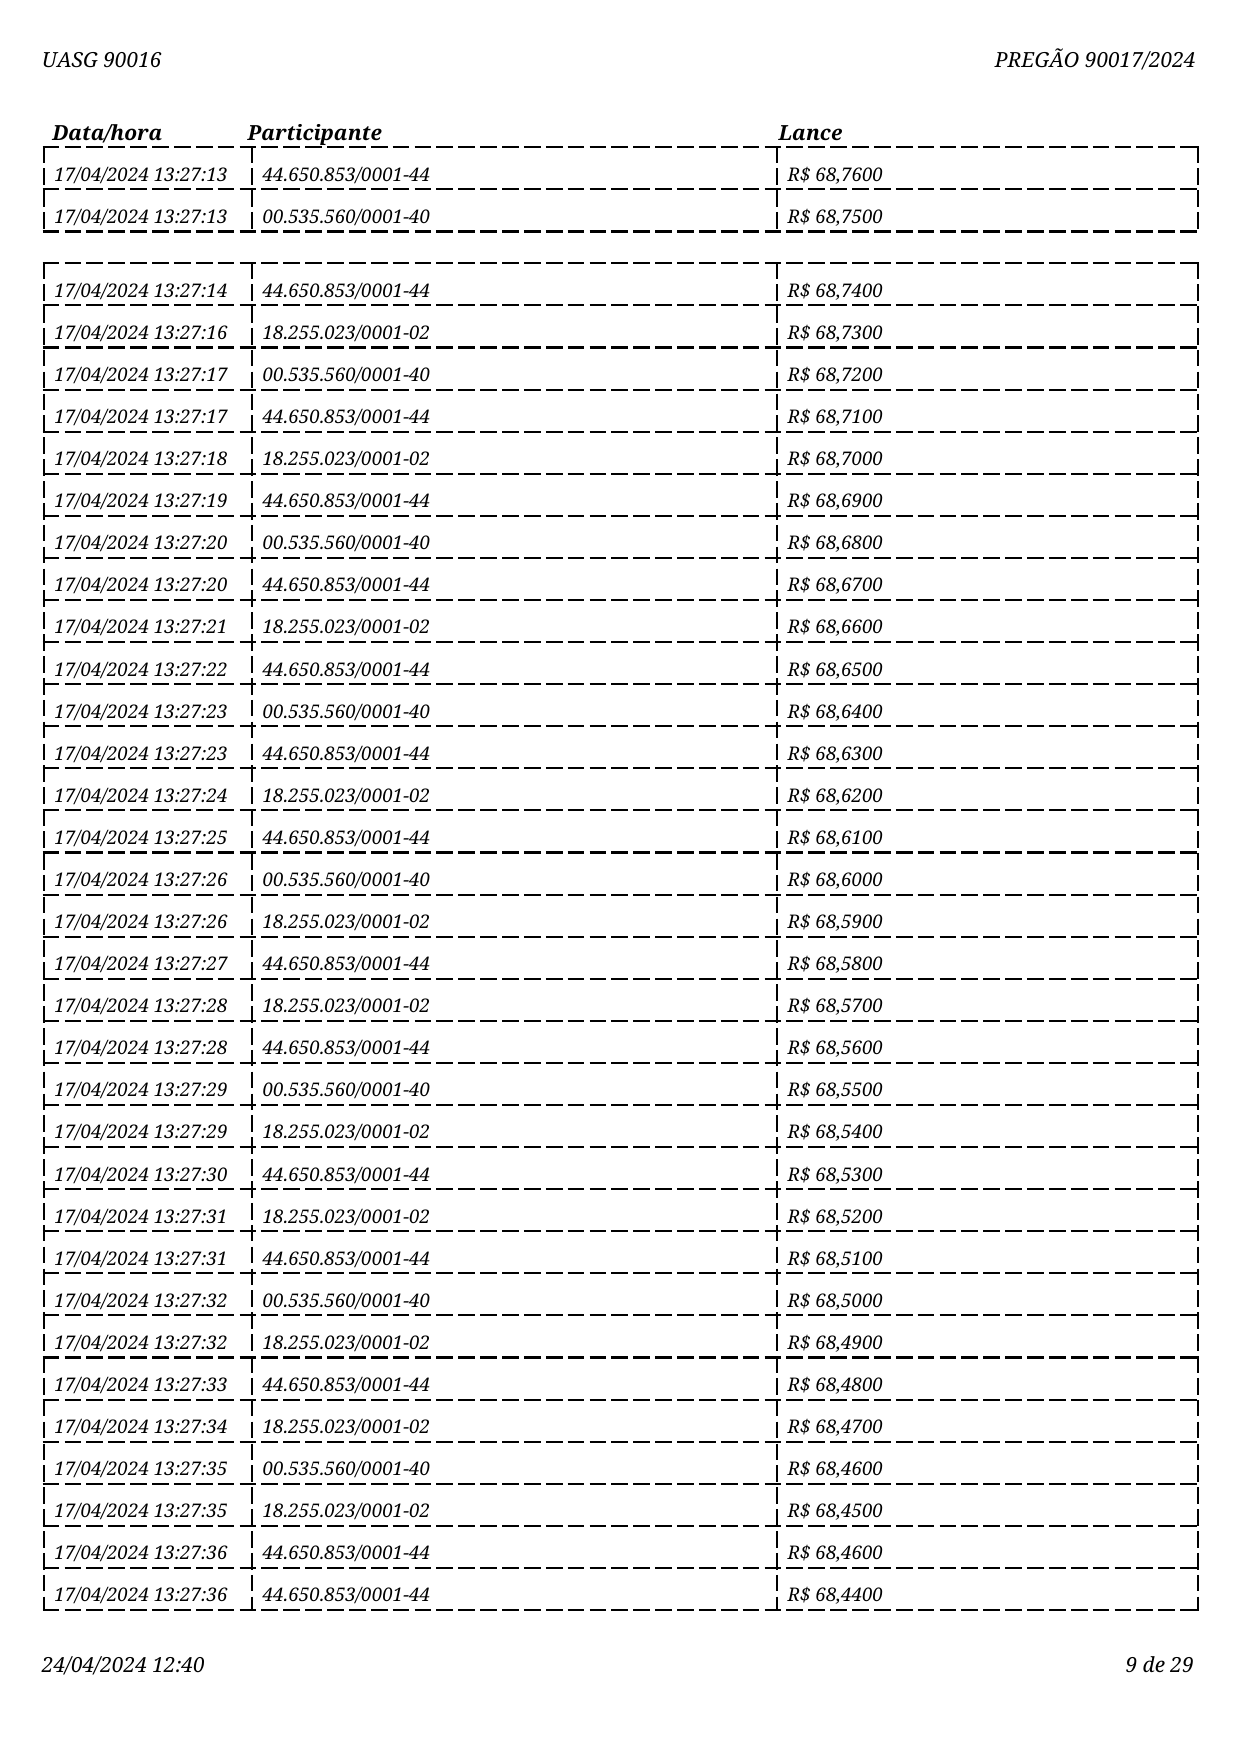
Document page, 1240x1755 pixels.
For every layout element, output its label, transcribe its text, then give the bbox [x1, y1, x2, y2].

table_cell 17/04/2024 13:27:28 [44, 978, 252, 1020]
table_cell 44.650.853/0001-44 [252, 1020, 777, 1062]
table_cell R$ 68,5900 [777, 894, 1198, 936]
table_cell 18.255.023/0001-02 [252, 894, 777, 936]
table_cell R$ 68,7300 [777, 304, 1198, 346]
table_cell R$ 68,5200 [777, 1188, 1198, 1230]
table_cell 17/04/2024 13:27:31 [44, 1188, 252, 1230]
table_cell R$ 68,4600 [777, 1525, 1198, 1567]
table_cell 17/04/2024 13:27:17 [44, 389, 252, 431]
table_cell 17/04/2024 13:27:22 [44, 641, 252, 683]
table_cell 17/04/2024 13:27:25 [44, 809, 252, 851]
table_cell 17/04/2024 13:27:34 [44, 1399, 252, 1441]
table_cell R$ 68,5600 [777, 1020, 1198, 1062]
table_cell 00.535.560/0001-40 [252, 683, 777, 725]
table_cell R$ 68,6000 [777, 851, 1198, 893]
table_cell 17/04/2024 13:27:35 [44, 1483, 252, 1525]
table_cell 44.650.853/0001-44 [252, 389, 777, 431]
table_cell 17/04/2024 13:27:17 [44, 346, 252, 388]
table_cell 18.255.023/0001-02 [252, 767, 777, 809]
table_cell 17/04/2024 13:27:31 [44, 1230, 252, 1272]
table_cell 18.255.023/0001-02 [252, 1483, 777, 1525]
table_cell 17/04/2024 13:27:30 [44, 1146, 252, 1188]
table_cell R$ 68,6900 [777, 473, 1198, 515]
table_cell R$ 68,5800 [777, 936, 1198, 978]
table_cell R$ 68,5000 [777, 1272, 1198, 1314]
table_cell R$ 68,7600 [777, 146, 1198, 188]
table_header 44.650.853/0001-44 [252, 262, 777, 304]
table_cell 44.650.853/0001-44 [252, 1146, 777, 1188]
table_cell R$ 68,6100 [777, 809, 1198, 851]
table_cell 18.255.023/0001-02 [252, 1314, 777, 1356]
table_cell 44.650.853/0001-44 [252, 809, 777, 851]
table_cell R$ 68,6700 [777, 557, 1198, 599]
table_cell 44.650.853/0001-44 [252, 725, 777, 767]
table_cell R$ 68,4800 [777, 1356, 1198, 1398]
table_cell 17/04/2024 13:27:32 [44, 1314, 252, 1356]
table_cell R$ 68,7200 [777, 346, 1198, 388]
table_header 17/04/2024 13:27:14 [44, 262, 252, 304]
table_cell R$ 68,7000 [777, 431, 1198, 473]
table_cell 44.650.853/0001-44 [252, 1230, 777, 1272]
table_cell 44.650.853/0001-44 [252, 1525, 777, 1567]
table_cell 18.255.023/0001-02 [252, 1188, 777, 1230]
table_cell R$ 68,6200 [777, 767, 1198, 809]
table_cell 18.255.023/0001-02 [252, 599, 777, 641]
table_cell 17/04/2024 13:27:16 [44, 304, 252, 346]
table_cell R$ 68,7100 [777, 389, 1198, 431]
table_cell R$ 68,6300 [777, 725, 1198, 767]
table_cell 17/04/2024 13:27:36 [44, 1567, 252, 1609]
table_cell 17/04/2024 13:27:21 [44, 599, 252, 641]
table_cell 44.650.853/0001-44 [252, 936, 777, 978]
table_cell 17/04/2024 13:27:36 [44, 1525, 252, 1567]
table_cell 00.535.560/0001-40 [252, 188, 777, 230]
table_cell 17/04/2024 13:27:24 [44, 767, 252, 809]
table_cell 17/04/2024 13:27:20 [44, 515, 252, 557]
table_cell R$ 68,7500 [777, 188, 1198, 230]
table_cell 17/04/2024 13:27:32 [44, 1272, 252, 1314]
table_cell 44.650.853/0001-44 [252, 557, 777, 599]
table_cell R$ 68,5100 [777, 1230, 1198, 1272]
table_cell R$ 68,6400 [777, 683, 1198, 725]
table_cell R$ 68,6500 [777, 641, 1198, 683]
table_cell R$ 68,4900 [777, 1314, 1198, 1356]
table_cell 17/04/2024 13:27:13 [44, 146, 252, 188]
table_cell R$ 68,6800 [777, 515, 1198, 557]
table_cell R$ 68,5300 [777, 1146, 1198, 1188]
table_cell R$ 68,5700 [777, 978, 1198, 1020]
table_cell 18.255.023/0001-02 [252, 1104, 777, 1146]
table_cell 17/04/2024 13:27:35 [44, 1441, 252, 1483]
table_cell 17/04/2024 13:27:26 [44, 894, 252, 936]
table_cell 00.535.560/0001-40 [252, 1062, 777, 1104]
table_cell 00.535.560/0001-40 [252, 515, 777, 557]
table_cell 17/04/2024 13:27:33 [44, 1356, 252, 1398]
table_cell R$ 68,6600 [777, 599, 1198, 641]
table_cell 00.535.560/0001-40 [252, 851, 777, 893]
table_cell 00.535.560/0001-40 [252, 1441, 777, 1483]
table_cell 17/04/2024 13:27:13 [44, 188, 252, 230]
table_cell 18.255.023/0001-02 [252, 304, 777, 346]
table_cell 44.650.853/0001-44 [252, 641, 777, 683]
table_cell 18.255.023/0001-02 [252, 1399, 777, 1441]
table_cell R$ 68,4500 [777, 1483, 1198, 1525]
table_cell 18.255.023/0001-02 [252, 978, 777, 1020]
table_cell R$ 68,4400 [777, 1567, 1198, 1609]
table_cell 17/04/2024 13:27:29 [44, 1104, 252, 1146]
table_header R$ 68,7400 [777, 262, 1198, 304]
table_cell 18.255.023/0001-02 [252, 431, 777, 473]
table_cell R$ 68,4700 [777, 1399, 1198, 1441]
table_cell 17/04/2024 13:27:23 [44, 683, 252, 725]
table_cell 44.650.853/0001-44 [252, 1567, 777, 1609]
table_cell 00.535.560/0001-40 [252, 1272, 777, 1314]
table_cell R$ 68,4600 [777, 1441, 1198, 1483]
table_cell 44.650.853/0001-44 [252, 1356, 777, 1398]
table_cell 44.650.853/0001-44 [252, 146, 777, 188]
table_cell 17/04/2024 13:27:28 [44, 1020, 252, 1062]
table_cell 17/04/2024 13:27:27 [44, 936, 252, 978]
table_cell 17/04/2024 13:27:18 [44, 431, 252, 473]
table_cell 17/04/2024 13:27:23 [44, 725, 252, 767]
table_cell R$ 68,5400 [777, 1104, 1198, 1146]
table_cell 17/04/2024 13:27:19 [44, 473, 252, 515]
table_cell 44.650.853/0001-44 [252, 473, 777, 515]
table_cell 17/04/2024 13:27:26 [44, 851, 252, 893]
table_cell 17/04/2024 13:27:20 [44, 557, 252, 599]
table_cell 17/04/2024 13:27:29 [44, 1062, 252, 1104]
table_cell R$ 68,5500 [777, 1062, 1198, 1104]
table_cell 00.535.560/0001-40 [252, 346, 777, 388]
